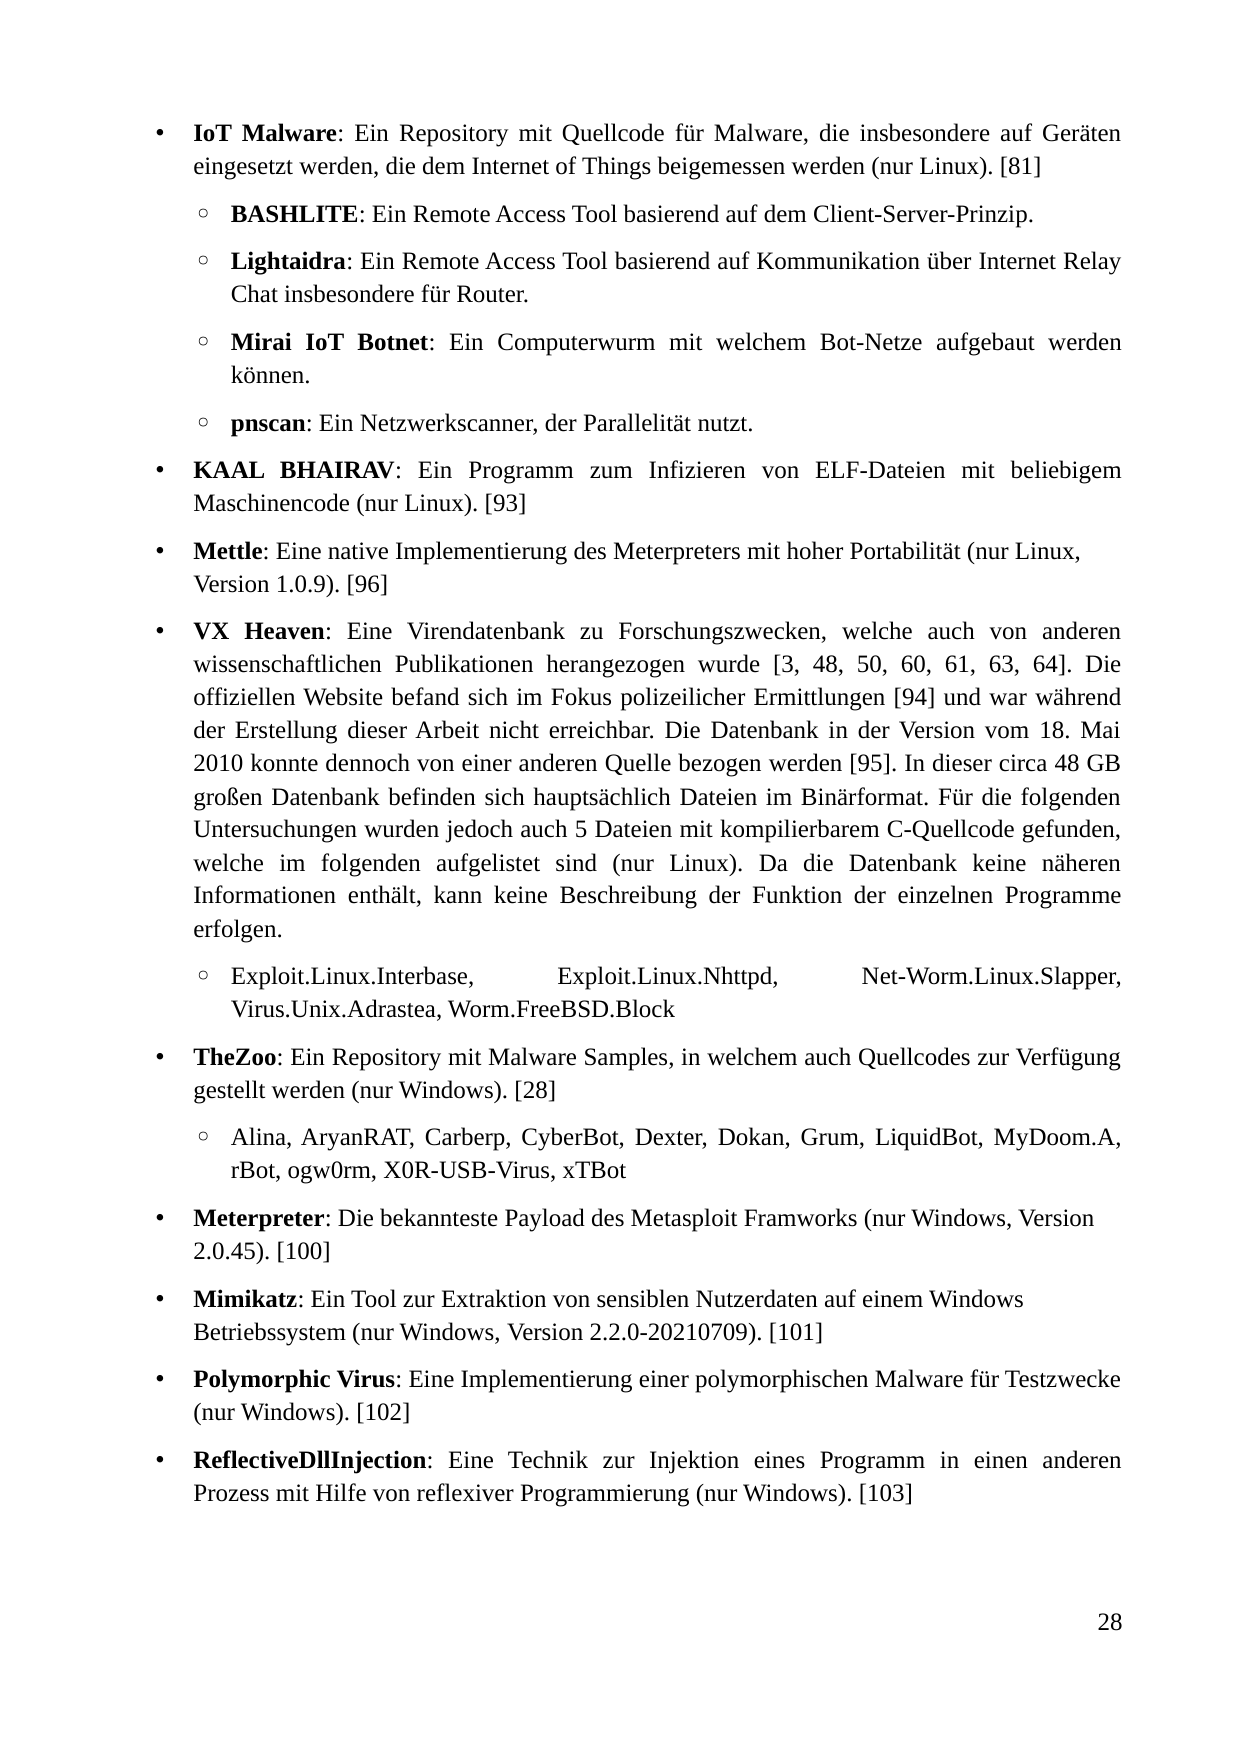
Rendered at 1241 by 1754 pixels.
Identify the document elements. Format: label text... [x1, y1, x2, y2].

list Mirai IoT Botnet: Ein Computerwurm mit welchem Bot-Netze aufgebaut werden können. [193, 327, 1122, 389]
list Lightaidra: Ein Remote Access Tool basierend auf Kommunikation über Internet Relay Chat insbesondere für Router. [193, 246, 1122, 308]
list KAAL BHAIRAV: Ein Programm zum Infizieren von ELF-Dateien mit beliebigem Maschinencode (nur Linux). [93] [156, 455, 1122, 517]
list Mettle: Eine native Implementierung des Meterpreters mit hoher Portabilität (nur Linux, Version 1.0.9). [96] [156, 536, 1122, 598]
list Exploit.Linux.Interbase, Exploit.Linux.Nhttpd, Net-Worm.Linux.Slapper, Virus.Unix.Adrastea, Worm.FreeBSD.Block [193, 961, 1122, 1023]
list VX Heaven: Eine Virendatenbank zu Forschungszwecken, welche auch von anderen wissenschaftlichen Publikationen herangezogen wurde [3, 48, 50, 60, 61, 63, 64]. Die offiziellen Website befand sich im Fokus polizeilicher Ermittlungen [94] und war während der Erstellung dieser Arbeit nicht erreichbar. Die Datenbank in der Version vom 18. Mai 2010 konnte dennoch von einer anderen Quelle bezogen werden [95]. In dieser circa 48 GB großen Datenbank befinden sich hauptsächlich Dateien im Binärformat. Für die folgenden Untersuchungen wurden jedoch auch 5 Dateien mit kompilierbarem C-Quellcode gefunden, welche im folgenden aufgelistet sind (nur Linux). Da die Datenbank keine näheren Informationen enthält, kann keine Beschreibung der Funktion der einzelnen Programme erfolgen. [156, 616, 1122, 942]
list TheZoo: Ein Repository mit Malware Samples, in welchem auch Quellcodes zur Verfügung gestellt werden (nur Windows). [28] [156, 1042, 1122, 1104]
list Meterpreter: Die bekannteste Payload des Metasploit Framworks (nur Windows, Version 2.0.45). [100] [156, 1203, 1122, 1265]
list IoT Malware: Ein Repository mit Quellcode für Malware, die insbesondere auf Geräten eingesetzt werden, die dem Internet of Things beigemessen werden (nur Linux). [81] [156, 118, 1122, 180]
list Polymorphic Virus: Eine Implementierung einer polymorphischen Malware für Testzwecke (nur Windows). [102] [156, 1364, 1122, 1426]
list pnscan: Ein Netzwerkscanner, der Parallelität nutzt. [193, 408, 1122, 436]
list Alina, AryanRAT, Carberp, CyberBot, Dexter, Dokan, Grum, LiquidBot, MyDoom.A, rBot, ogw0rm, X0R-USB-Virus, xTBot [193, 1122, 1122, 1184]
list BASHLITE: Ein Remote Access Tool basierend auf dem Client-Server-Prinzip. [193, 199, 1122, 227]
list Mimikatz: Ein Tool zur Extraktion von sensiblen Nutzerdaten auf einem Windows Betriebssystem (nur Windows, Version 2.2.0-20210709). [101] [156, 1284, 1122, 1346]
list ReflectiveDllInjection: Eine Technik zur Injektion eines Programm in einen anderen Prozess mit Hilfe von reflexiver Programmierung (nur Windows). [103] [156, 1445, 1122, 1507]
